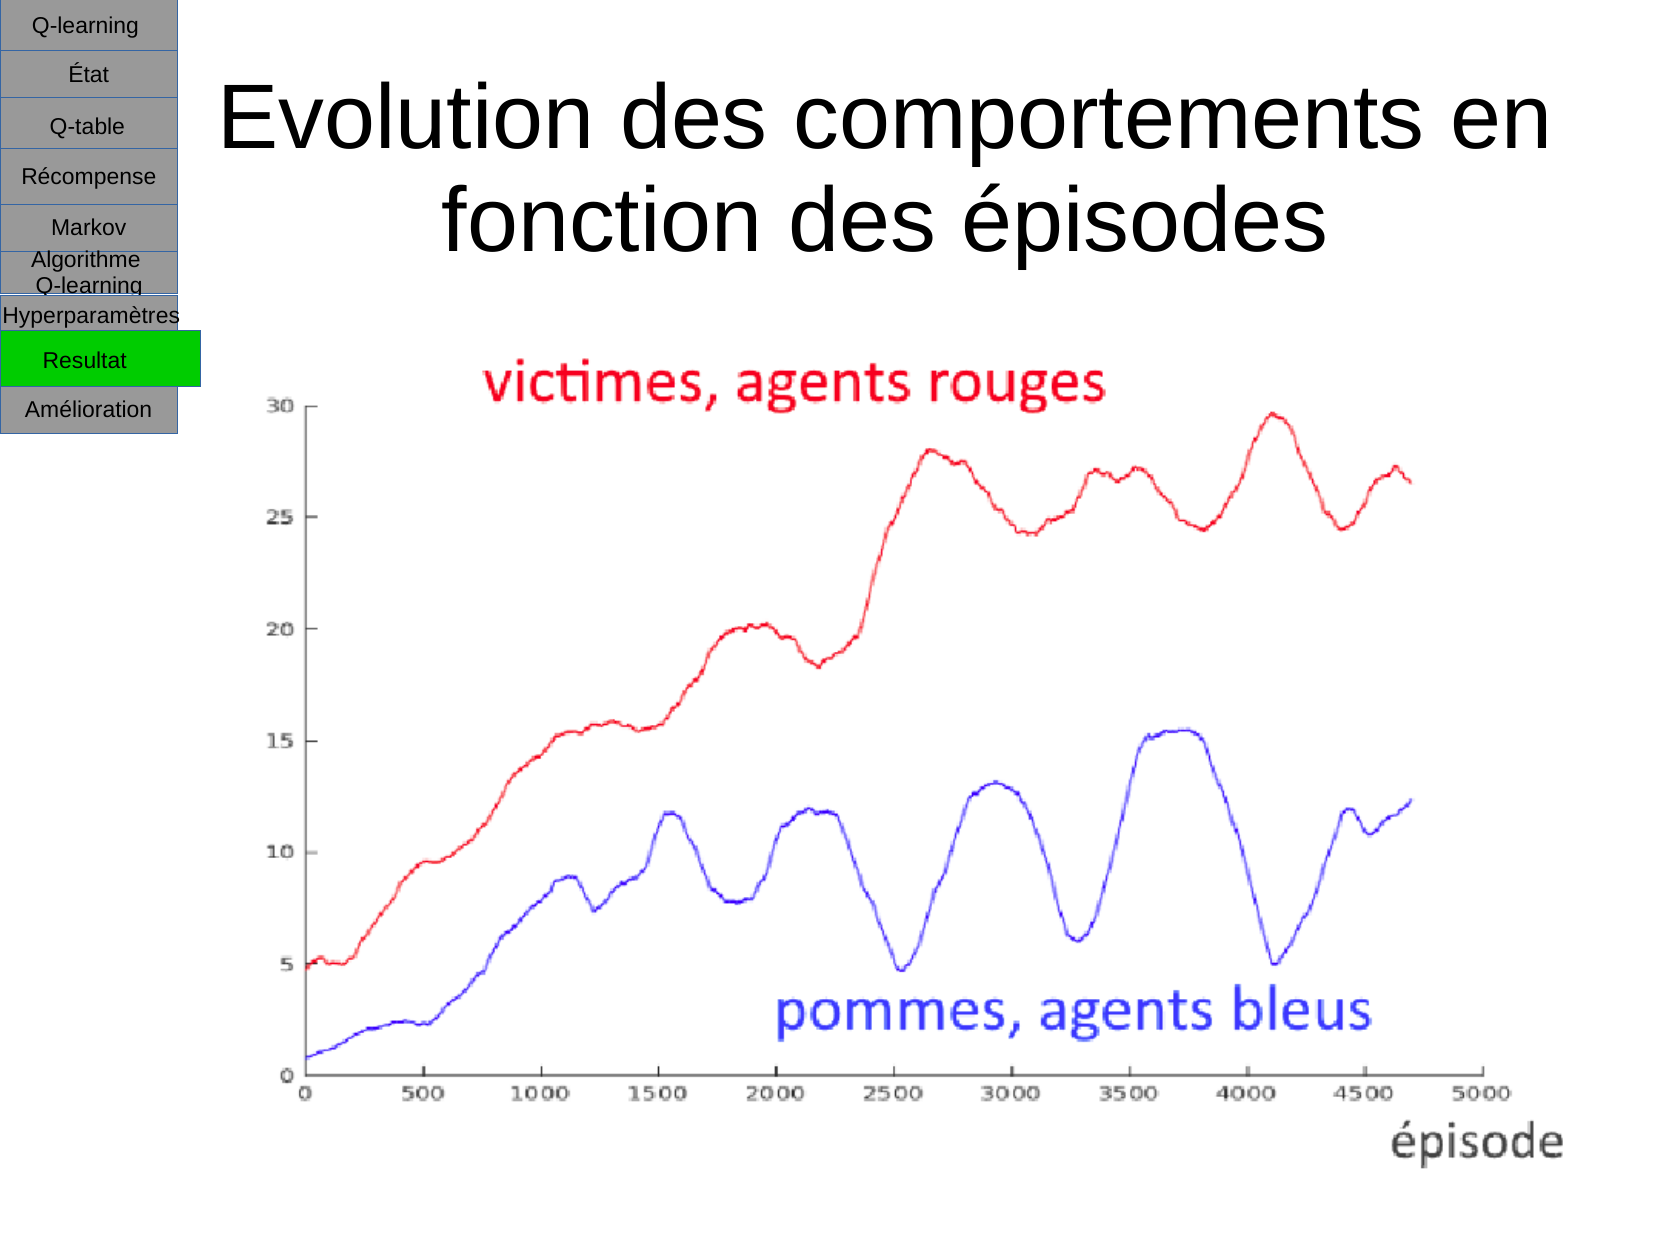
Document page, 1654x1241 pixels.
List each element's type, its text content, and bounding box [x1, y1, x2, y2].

text_box [0, 337, 201, 387]
text_box Resultat [27, 340, 142, 382]
text_box Algorithme Q-learning [0, 251, 178, 294]
text_box Q-learning [0, 0, 178, 50]
text_box Markov [0, 204, 178, 251]
text_box Q-table [34, 106, 140, 148]
text_box Hyperparamètres [0, 295, 201, 337]
title Evolution des comportements en fonction des épisodes [178, 64, 1630, 272]
text_box Récompense [0, 149, 178, 204]
text_box [0, 97, 178, 149]
text_box État [0, 50, 178, 97]
text_box Amélioration [0, 386, 178, 434]
picture [224, 342, 1583, 1170]
